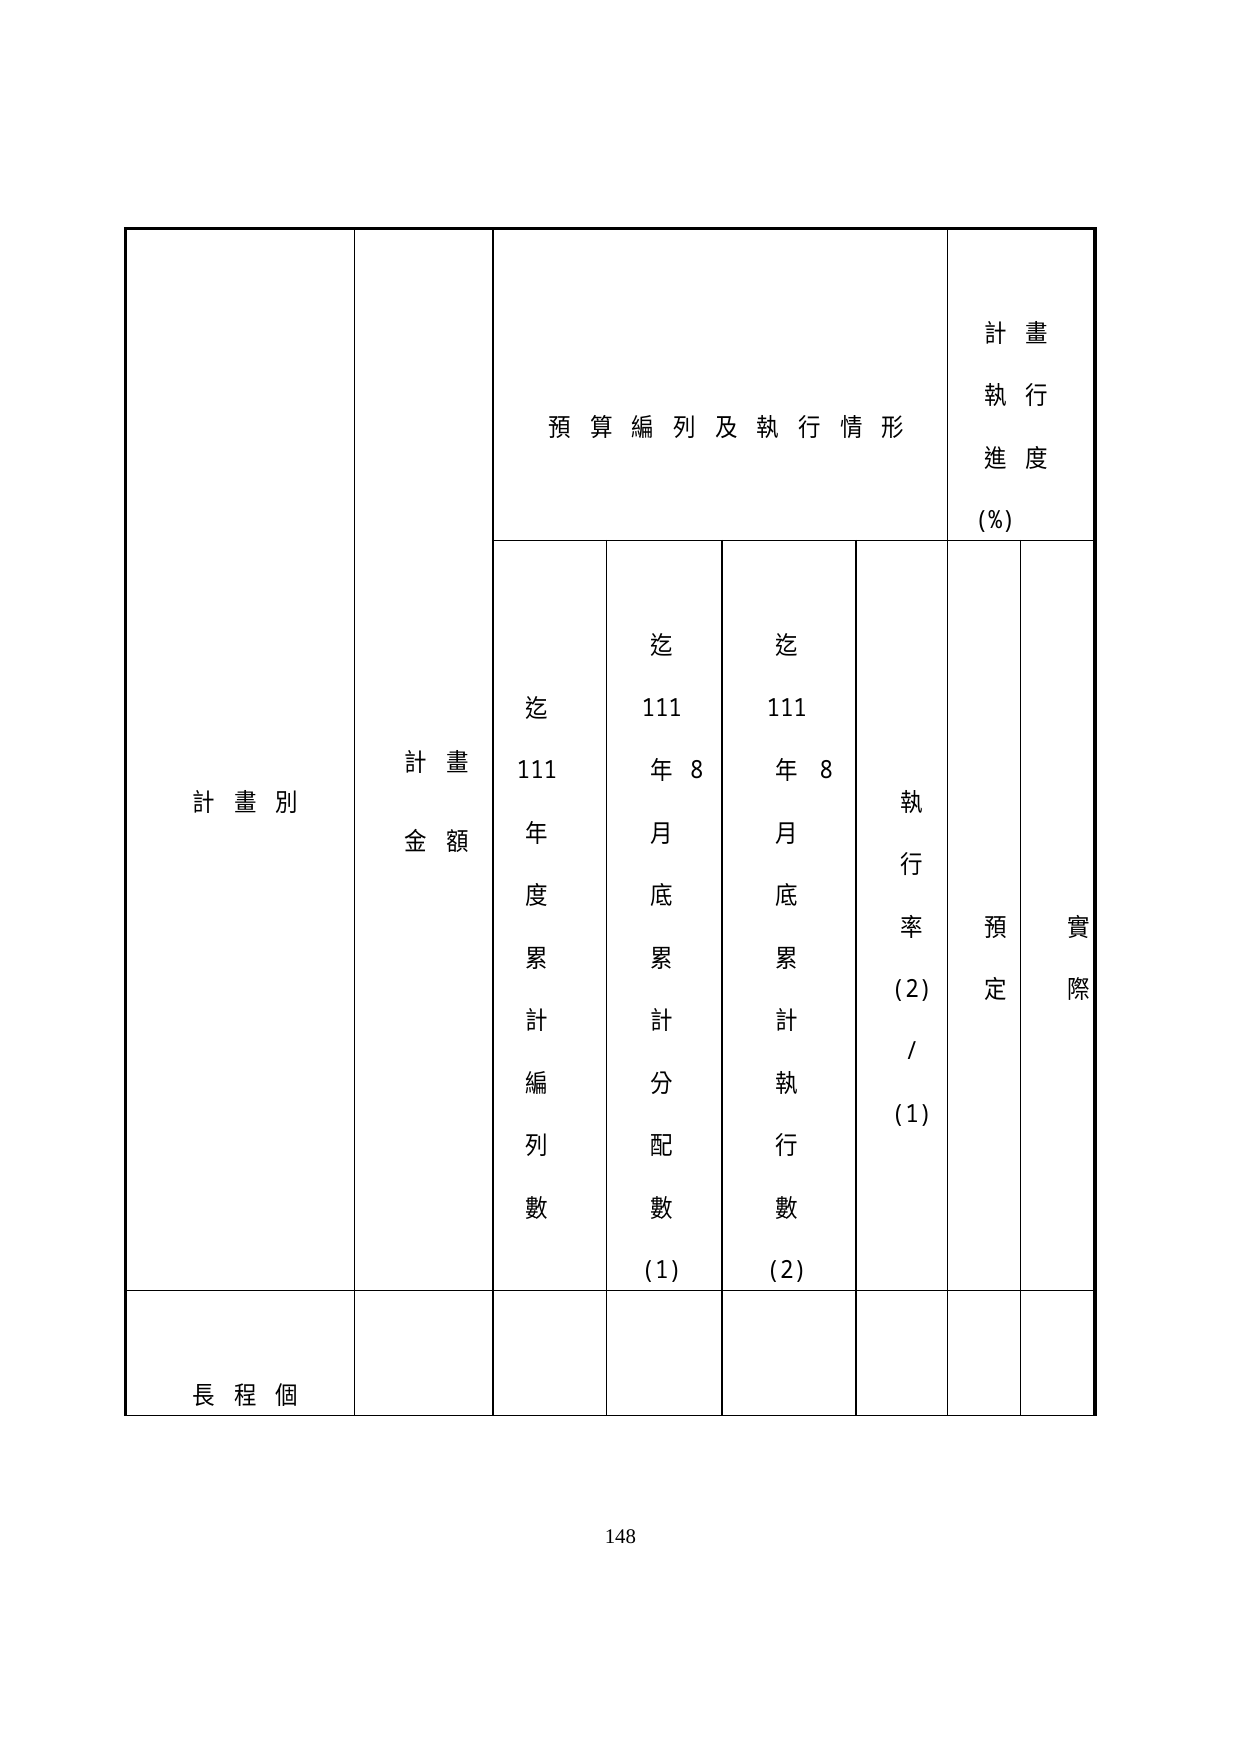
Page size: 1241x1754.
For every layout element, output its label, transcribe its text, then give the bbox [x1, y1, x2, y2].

table_header 計畫別 [127, 230, 354, 1290]
table_cell [494, 1291, 606, 1415]
table_cell 執行率(2)/(1) [857, 541, 947, 1290]
table_header 計畫執行進度(%) [948, 230, 1093, 540]
table_cell [857, 1291, 947, 1415]
table_cell 長程個 [127, 1291, 354, 1415]
table_cell 迄111年8月底累計執行數(2) [723, 541, 855, 1290]
table_header 預算編列及執行情形 [494, 230, 947, 540]
table_cell 迄111年度累計編列數 [494, 541, 606, 1290]
table_cell 預定 [948, 541, 1020, 1290]
table_cell [1021, 1291, 1093, 1415]
table_cell [948, 1291, 1020, 1415]
table_cell 迄111年8月底累計分配數(1) [607, 541, 721, 1290]
table_cell [723, 1291, 855, 1415]
table_cell [607, 1291, 721, 1415]
table_cell 實際 [1021, 541, 1093, 1290]
table_cell [355, 1291, 492, 1415]
table_header 計畫 金額 [355, 230, 492, 1290]
